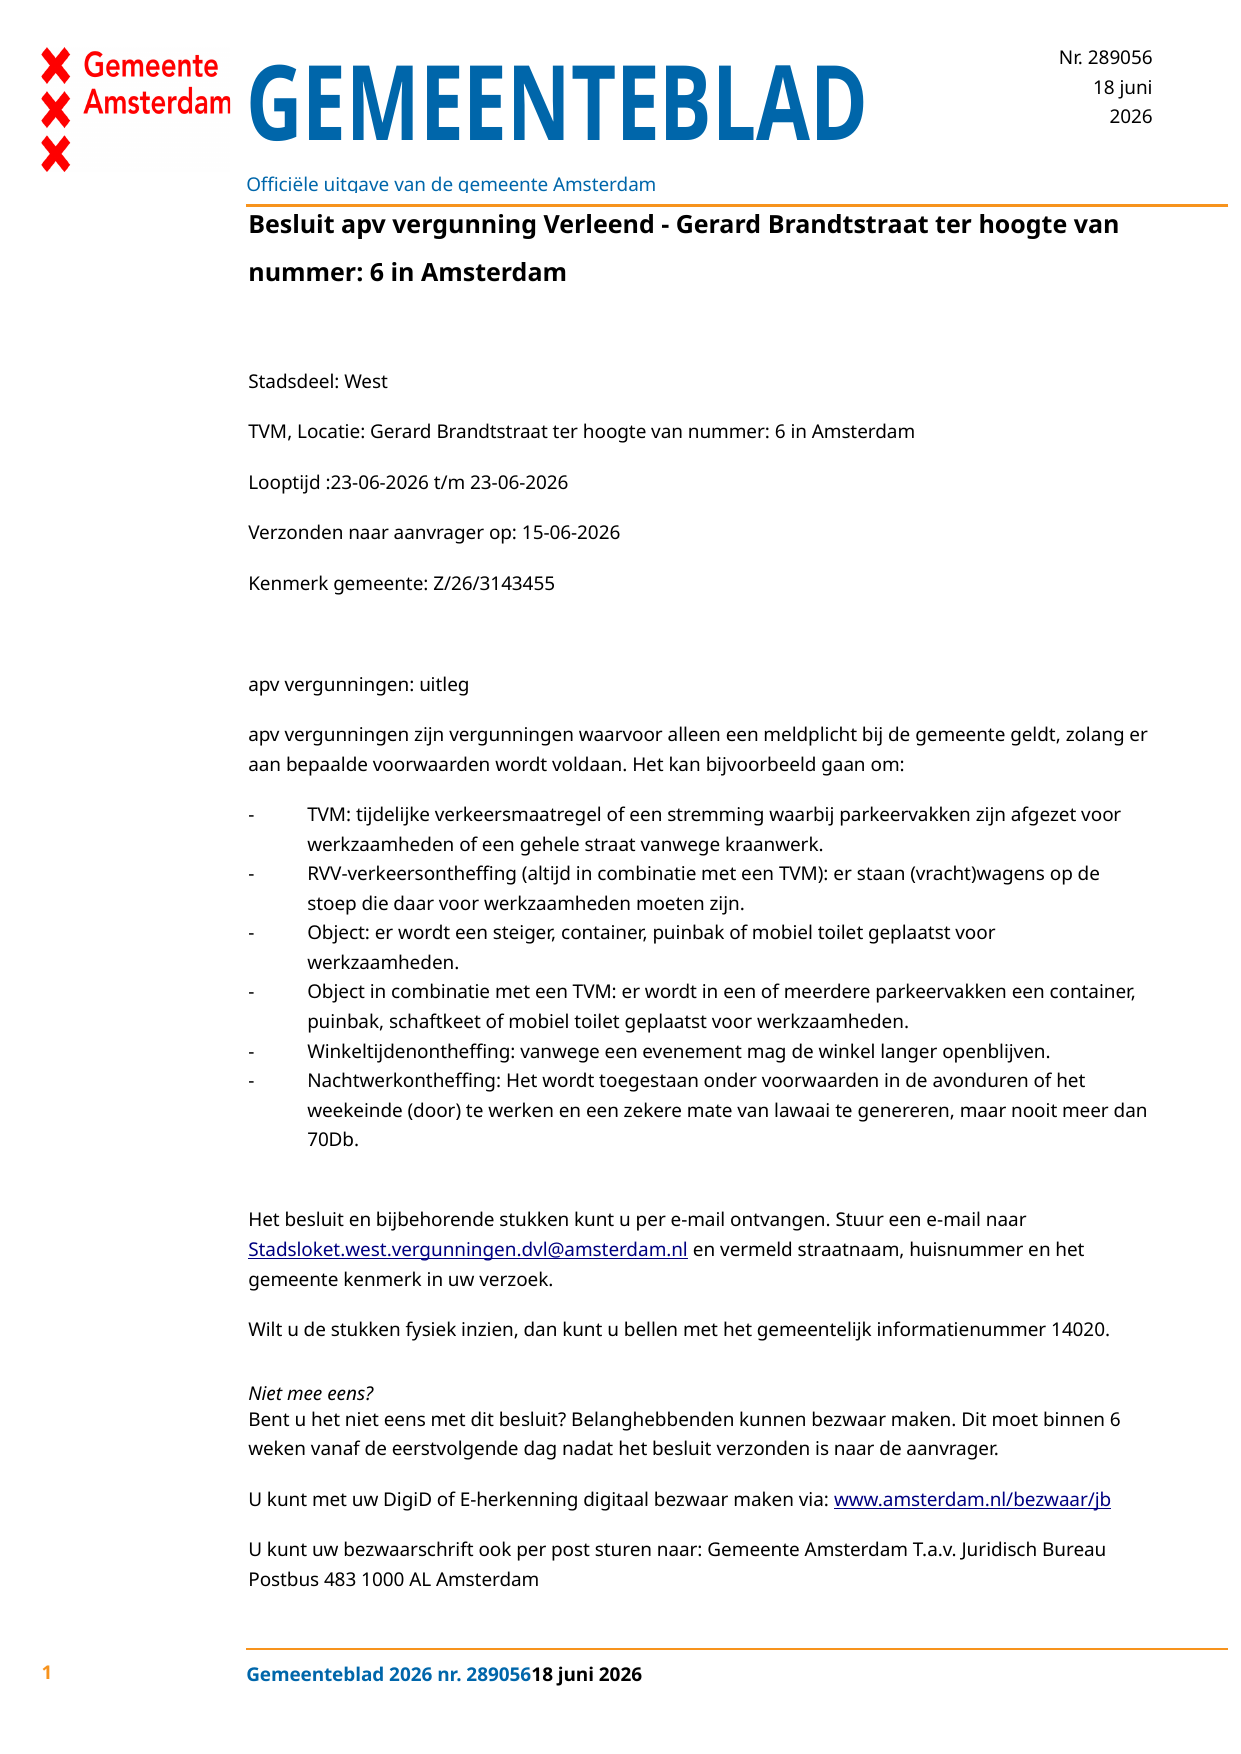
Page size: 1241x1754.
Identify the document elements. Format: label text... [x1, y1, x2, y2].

text Verzonden naar aanvrager op: 15-06-2026 [248, 519, 1152, 545]
list RVV-verkeersontheffing (altijd in combinatie met een TVM): er staan (vracht)wagens op de stoep die daar voor werkzaamheden moeten zijn. [248, 860, 1152, 916]
text Wilt u de stukken fysiek inzien, dan kunt u bellen met het gemeentelijk informatienummer 14020. [248, 1316, 1152, 1342]
text apv vergunningen: uitleg [248, 671, 1152, 697]
text Besluit apv vergunning Verleend - Gerard Brandtstraat ter hoogte van nummer: 6 in Amsterdam [248, 207, 1152, 288]
list TVM: tijdelijke verkeersmaatregel of een stremming waarbij parkeervakken zijn afgezet voor werkzaamheden of een gehele straat vanwege kraanwerk. [248, 801, 1152, 857]
text Het besluit en bijbehorende stukken kunt u per e-mail ontvangen. Stuur een e-mail naar Stadsloket.west.vergunningen.dvl@amsterdam.nl en vermeld straatnaam, huisnummer en het gemeente kenmerk in uw verzoek. [248, 1207, 1152, 1292]
list Object in combinatie met een TVM: er wordt in een of meerdere parkeervakken een container, puinbak, schaftkeet of mobiel toilet geplaatst voor werkzaamheden. [248, 979, 1152, 1034]
text Stadsdeel: West [248, 368, 1152, 394]
picture [41, 47, 231, 172]
text Niet mee eens? [248, 1380, 1152, 1406]
list Nachtwerkontheffing: Het wordt toegestaan onder voorwaarden in de avonduren of het weekeinde (door) te werken en een zekere mate van lawaai te genereren, maar nooit meer dan 70Db. [248, 1067, 1152, 1152]
text Bent u het niet eens met dit besluit? Belanghebbenden kunnen bezwaar maken. Dit moet binnen 6 weken vanaf de eerstvolgende dag nadat het besluit verzonden is naar de aanvrager. [248, 1406, 1152, 1461]
text apv vergunningen zijn vergunningen waarvoor alleen een meldplicht bij de gemeente geldt, zolang er aan bepaalde voorwaarden wordt voldaan. Het kan bijvoorbeeld gaan om: [248, 721, 1152, 777]
text Kenmerk gemeente: Z/26/3143455 [248, 570, 1152, 596]
text U kunt met uw DigiD of E-herkenning digitaal bezwaar maken via: www.amsterdam.nl/bezwaar/jb [248, 1486, 1152, 1512]
list Object: er wordt een steiger, container, puinbak of mobiel toilet geplaatst voor werkzaamheden. [248, 919, 1152, 975]
text TVM, Locatie: Gerard Brandtstraat ter hoogte van nummer: 6 in Amsterdam [248, 419, 1152, 444]
list Winkeltijdenontheffing: vanwege een evenement mag de winkel langer openblijven. [248, 1038, 1152, 1064]
text Looptijd :23-06-2026 t/m 23-06-2026 [248, 469, 1152, 495]
text U kunt uw bezwaarschrift ook per post sturen naar: Gemeente Amsterdam T.a.v. Juridisch Bureau Postbus 483 1000 AL Amsterdam [248, 1536, 1152, 1592]
